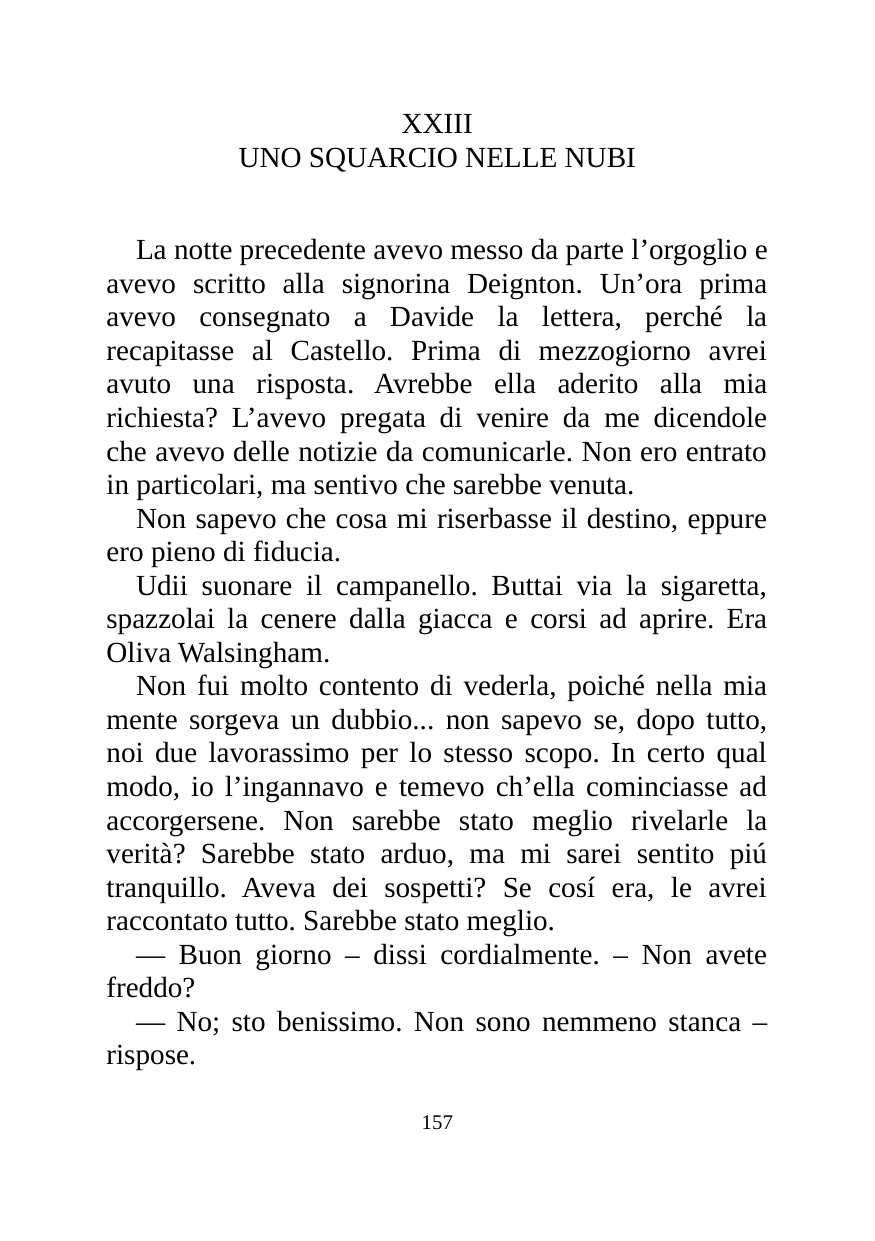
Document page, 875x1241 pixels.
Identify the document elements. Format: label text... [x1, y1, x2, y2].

text — Buon giorno – dissi cordialmente. – Non avete freddo? [106, 937, 768, 1004]
text — No; sto benissimo. Non sono nemmeno stanca – rispose. [106, 1004, 768, 1071]
subtitle XXIII UNO SQUARCIO NELLE NUBI [106, 106, 768, 173]
text Non fui molto contento di vederla, poiché nella mia mente sorgeva un dubbio... non sapevo se, dopo tutto, noi due lavorassimo per lo stesso scopo. In certo qual modo, io l’ingannavo e temevo ch’ella cominciasse ad accorgersene. Non sarebbe stato meglio rivelarle la verità? Sarebbe stato arduo, ma mi sarei sentito piú tranquillo. Aveva dei sospetti? Se cosí era, le avrei raccontato tutto. Sarebbe stato meglio. [106, 668, 768, 937]
text La notte precedente avevo messo da parte l’orgoglio e avevo scritto alla signorina Deignton. Un’ora prima avevo consegnato a Davide la lettera, perché la recapitasse al Castello. Prima di mezzogiorno avrei avuto una risposta. Avrebbe ella aderito alla mia richiesta? L’avevo pregata di venire da me dicendole che avevo delle notizie da comunicarle. Non ero entrato in particolari, ma sentivo che sarebbe venuta. [106, 232, 768, 501]
text Non sapevo che cosa mi riserbasse il destino, eppure ero pieno di fiducia. [106, 501, 768, 568]
text Udii suonare il campanello. Buttai via la sigaretta, spazzolai la cenere dalla giacca e corsi ad aprire. Era Oliva Walsingham. [106, 568, 768, 668]
